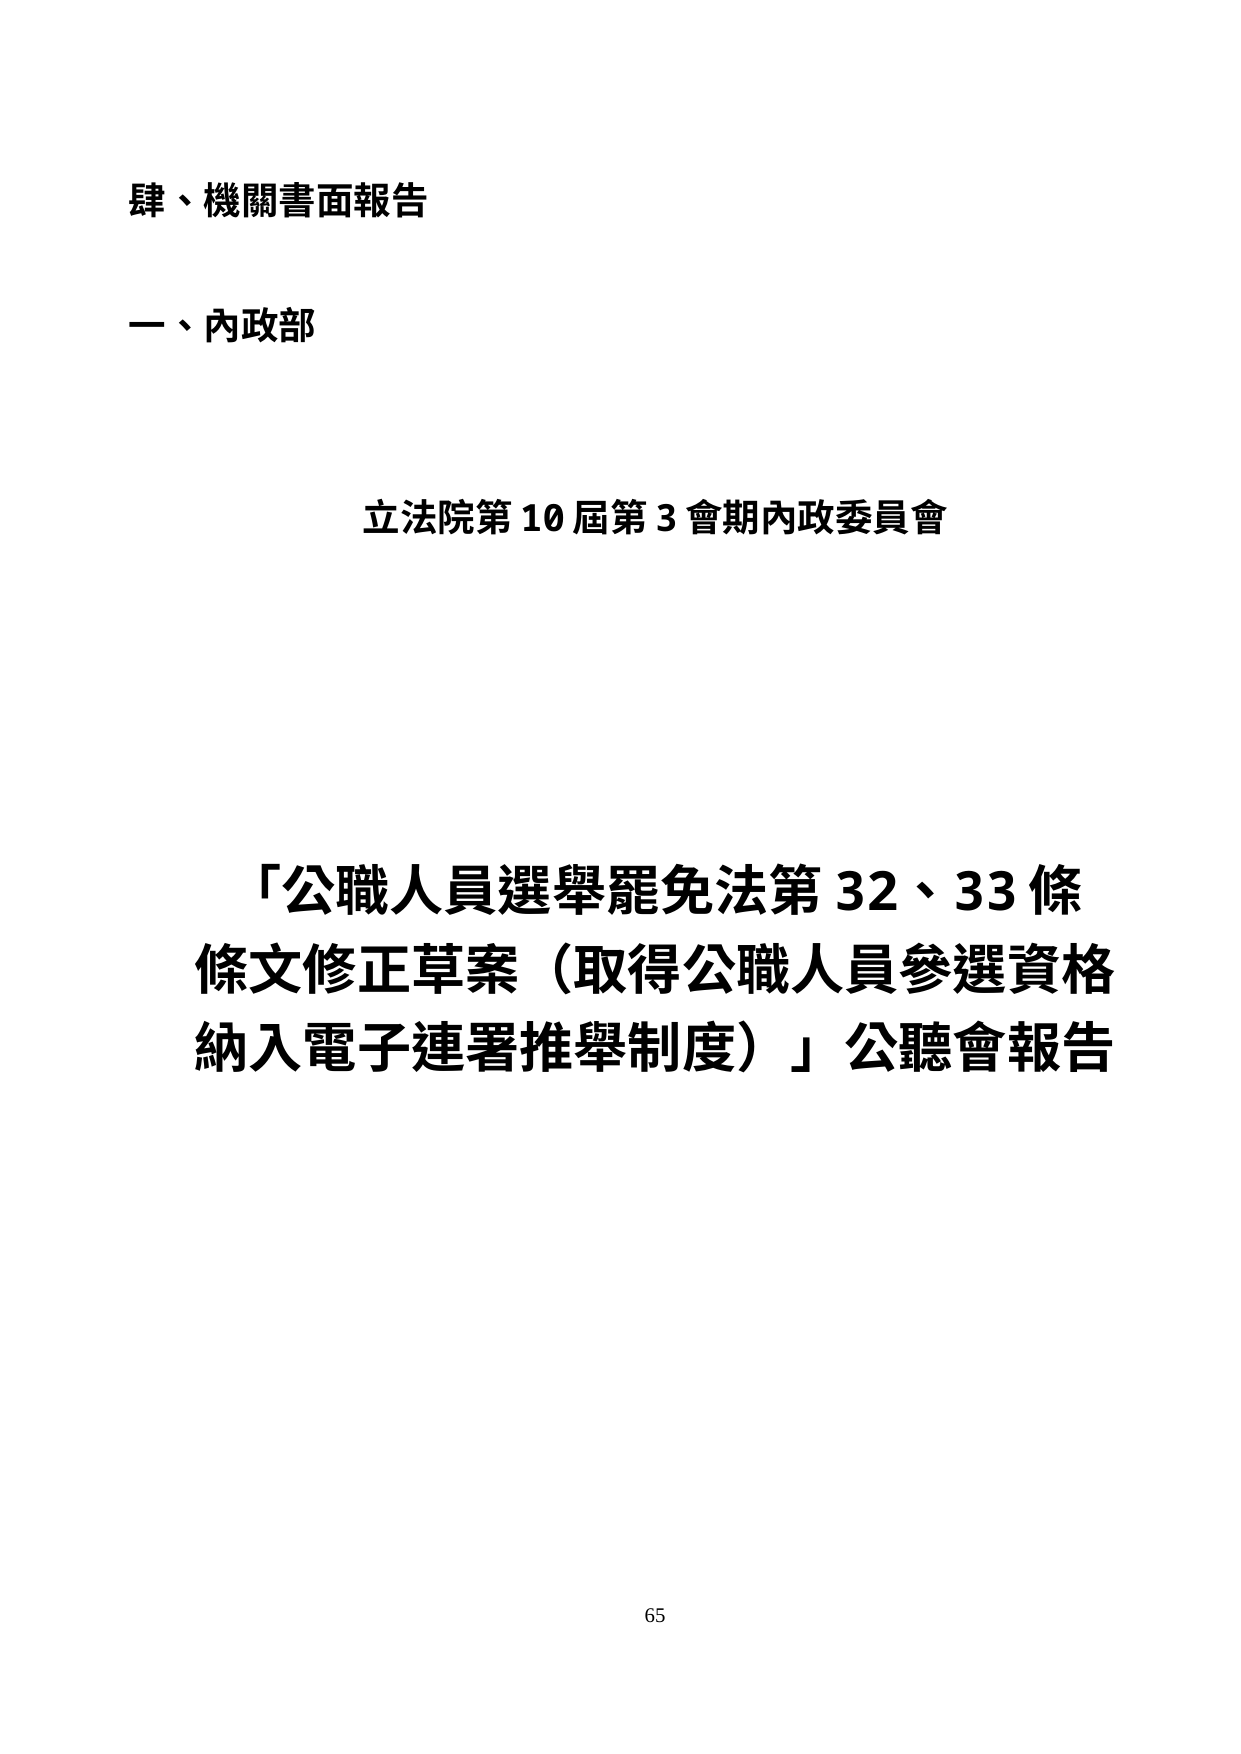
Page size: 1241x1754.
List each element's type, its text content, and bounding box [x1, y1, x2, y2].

text 肆、機關書面報告 [128, 156, 1122, 219]
text 「公職人員選舉罷免法第32、33條 [187, 848, 1122, 927]
text 條文修正草案（取得公職人員參選資格納入電子連署推舉制度）」公聽會報告 [187, 927, 1122, 1083]
text 立法院第10屆第3會期內政委員會 [187, 488, 1122, 542]
text 一、內政部 [128, 281, 1122, 344]
